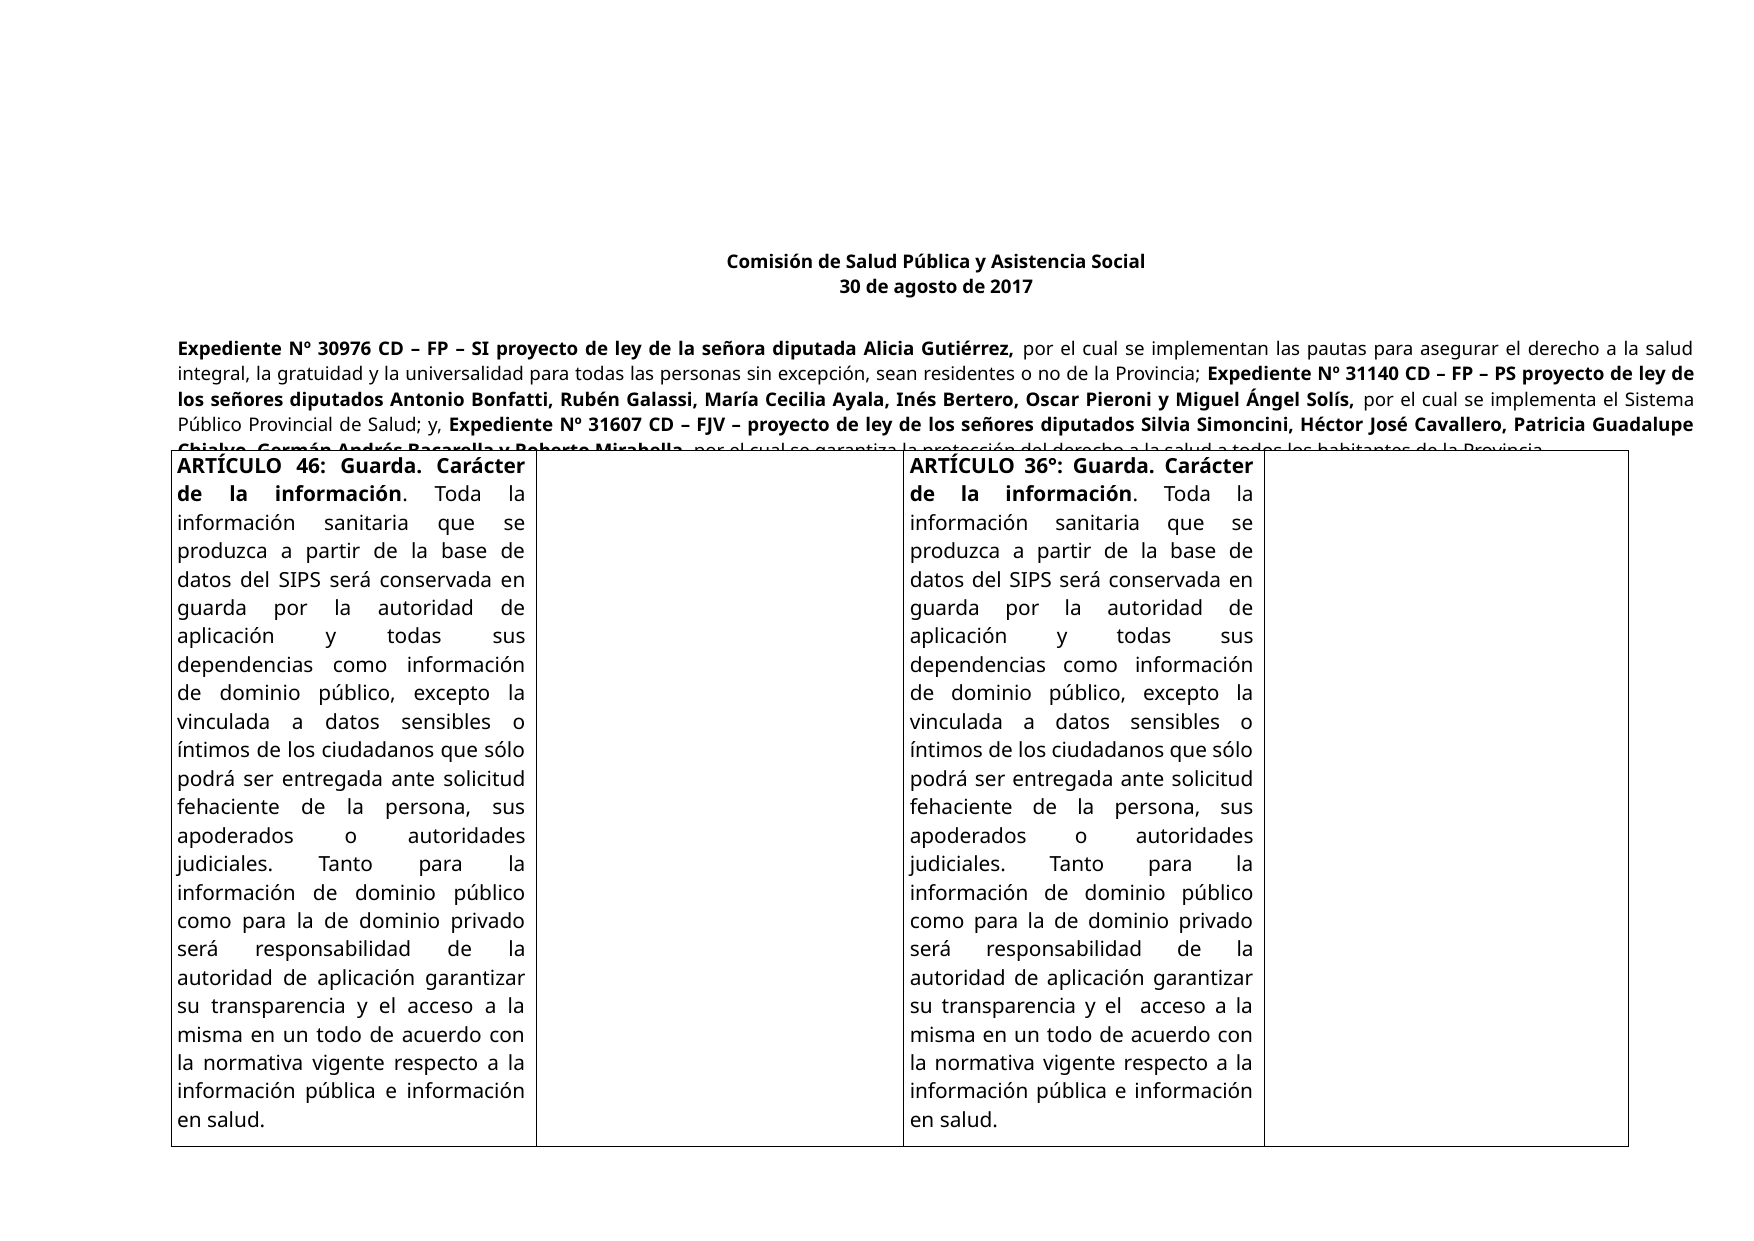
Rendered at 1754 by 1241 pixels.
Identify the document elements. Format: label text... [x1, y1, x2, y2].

table_cell [537, 451, 903, 1146]
table_cell ARTÍCULO 36°: Guarda. Carácter de la información. Toda la información sanitaria que se produzca a partir de la base de datos del SIPS será conservada en guarda por la autoridad de aplicación y todas sus dependencias como información de dominio público, excepto la vinculada a datos sensibles o íntimos de los ciudadanos que sólo podrá ser entregada ante solicitud fehaciente de la persona, sus apoderados o autoridades judiciales. Tanto para la información de dominio público como para la de dominio privado será responsabilidad de la autoridad de aplicación garantizar su transparencia y el acceso a la misma en un todo de acuerdo con la normativa vigente respecto a la información pública e información en salud. [904, 451, 1264, 1146]
table_cell ARTÍCULO 46: Guarda. Carácter de la información. Toda la información sanitaria que se produzca a partir de la base de datos del SIPS será conservada en guarda por la autoridad de aplicación y todas sus dependencias como información de dominio público, excepto la vinculada a datos sensibles o íntimos de los ciudadanos que sólo podrá ser entregada ante solicitud fehaciente de la persona, sus apoderados o autoridades judiciales. Tanto para la información de dominio público como para la de dominio privado será responsabilidad de la autoridad de aplicación garantizar su transparencia y el acceso a la misma en un todo de acuerdo con la normativa vigente respecto a la información pública e información en salud. [172, 451, 536, 1146]
table_cell [1265, 451, 1628, 1146]
